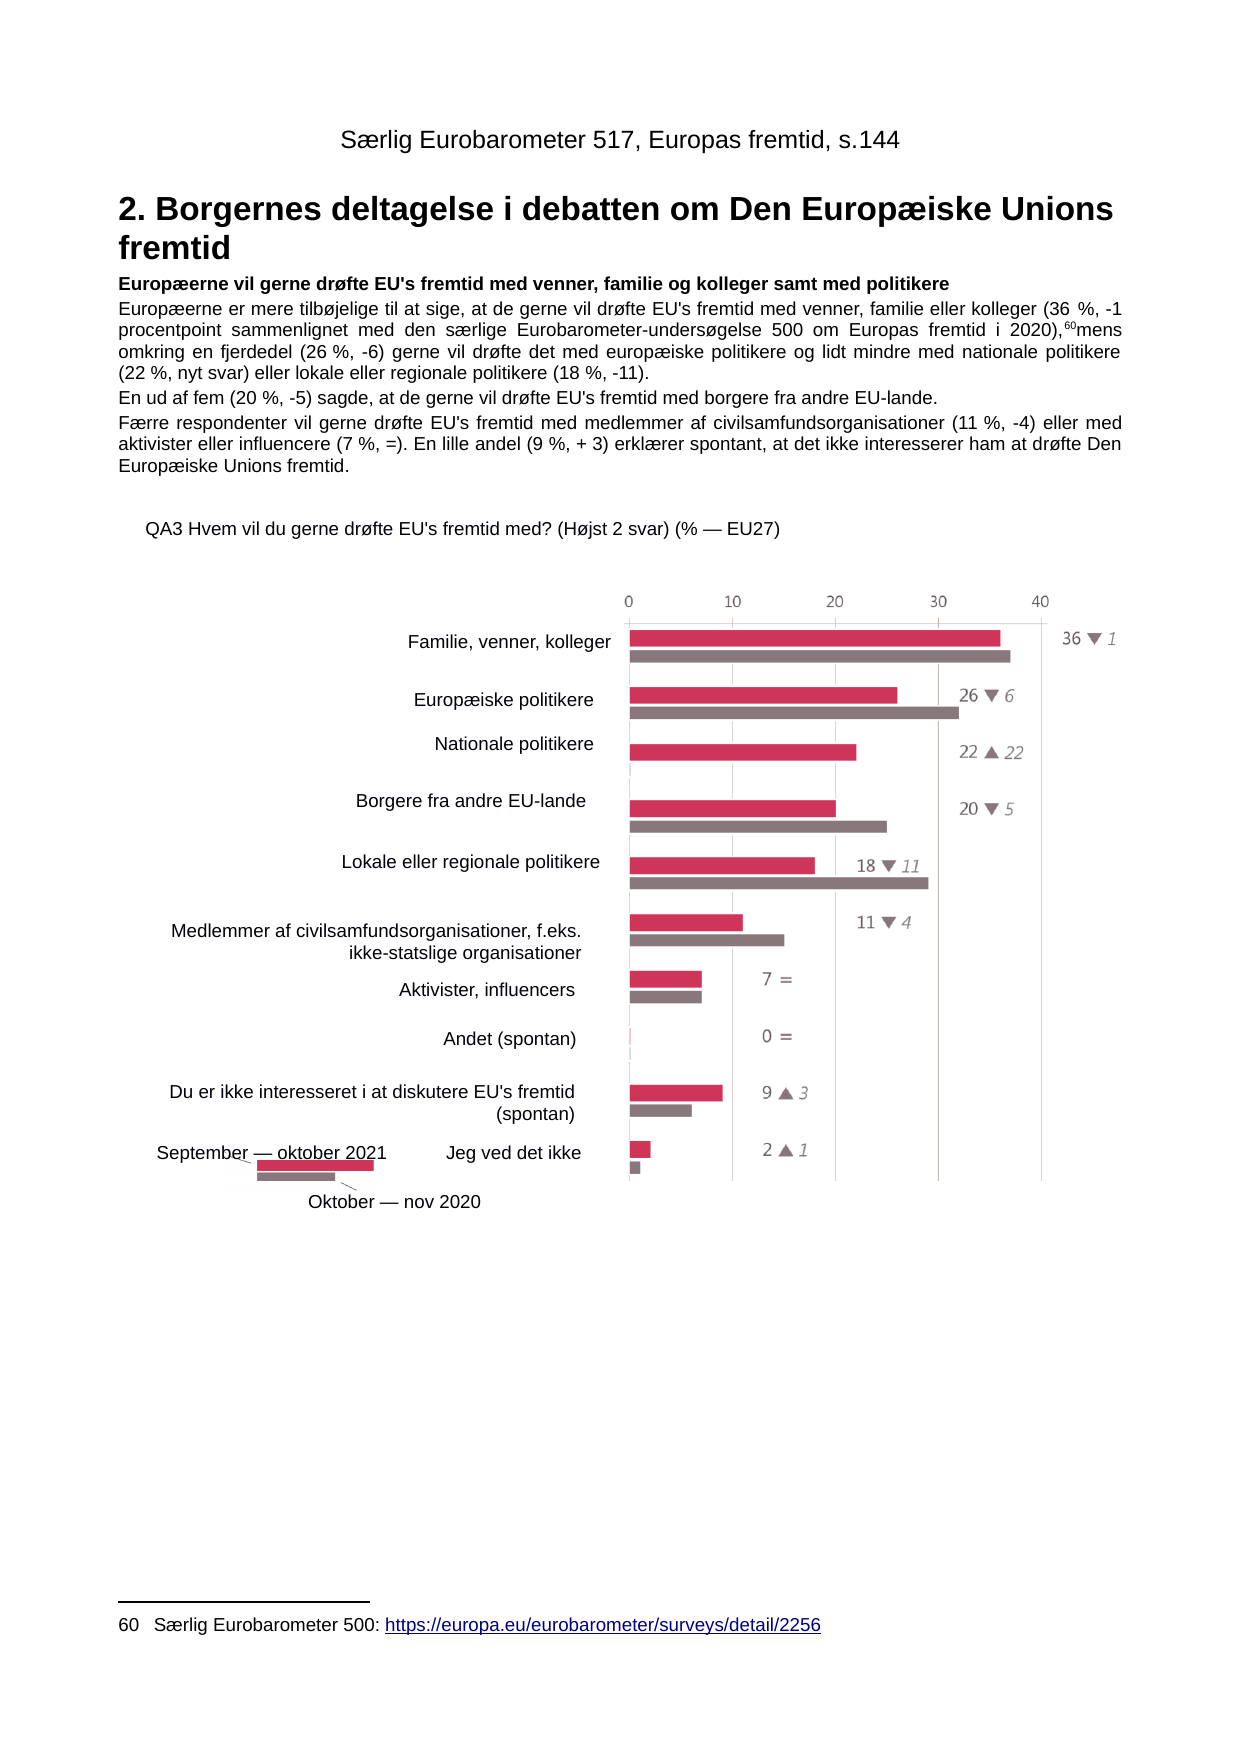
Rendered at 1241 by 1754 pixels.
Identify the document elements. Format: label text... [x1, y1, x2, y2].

picture [618, 579, 1125, 1181]
text Europæerne er mere tilbøjelige til at sige, at de gerne vil drøfte EU's fremtid med venner, familie eller kolleger (36 %, -1 procentpoint sammenlignet med den særlige Eurobarometer-undersøgelse 500 om Europas fremtid i 2020),mens omkring en fjerdedel (26 %, -6) gerne vil drøfte det med europæiske politikere og lidt mindre med nationale politikere (22 %, nyt svar) eller lokale eller regionale politikere (18 %, -11). [118, 297, 1122, 384]
picture [221, 1152, 377, 1191]
text En ud af fem (20 %, -5) sagde, at de gerne vil drøfte EU's fremtid med borgere fra andre EU-lande. [118, 387, 1122, 408]
text Færre respondenter vil gerne drøfte EU's fremtid med medlemmer af civilsamfundsorganisationer (11 %, -4) eller med aktivister eller influencere (7 %, =). En lille andel (9 %, + 3) erklærer spontant, at det ikke interesserer ham at drøfte Den Europæiske Unions fremtid. [118, 412, 1122, 476]
text Særlig Eurobarometer 500: https://europa.eu/eurobarometer/surveys/detail/2256 [118, 1614, 1122, 1636]
text Europæerne vil gerne drøfte EU's fremtid med venner, familie og kolleger samt med politikere [118, 273, 1122, 294]
subtitle 2. Borgernes deltagelse i debatten om Den Europæiske Unions fremtid [118, 189, 1122, 266]
